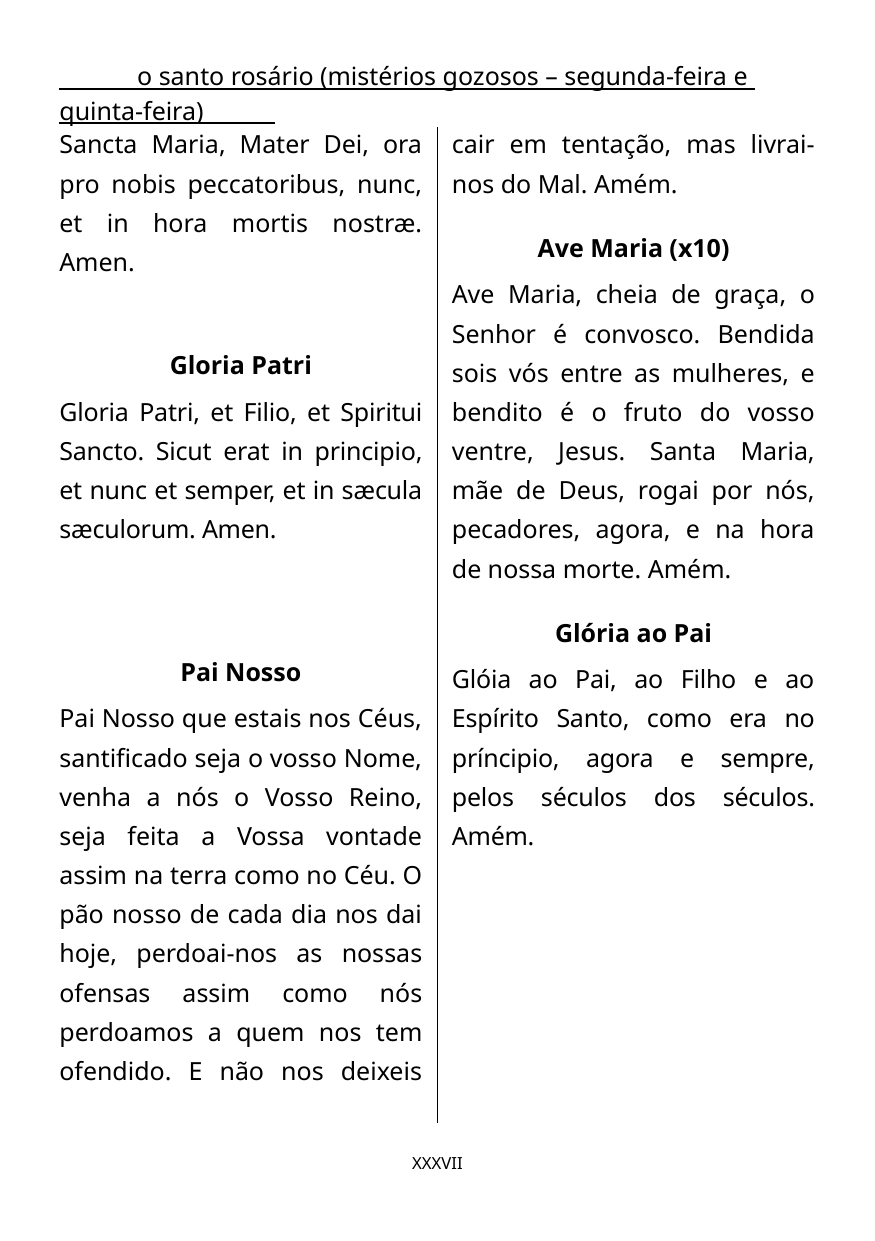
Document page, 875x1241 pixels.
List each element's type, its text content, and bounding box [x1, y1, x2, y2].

text Sancta Maria, Mater Dei, ora pro nobis peccatoribus, nunc, et in hora mortis nostræ. Amen. [59, 127, 422, 279]
text Gloria Patri, et Filio, et Spiritui Sancto. Sicut erat in principio, et nunc et semper, et in sæcula sæculorum. Amen. [59, 394, 422, 546]
text Glória ao Pai [452, 615, 815, 649]
text Glóia ao Pai, ao Filho e ao Espírito Santo, como era no príncipio, agora e sempre, pelos séculos dos séculos. Amém. [452, 662, 815, 853]
text Ave Maria, cheia de graça, o Senhor é convosco. Bendida sois vós entre as mulheres, e bendito é o fruto do vosso ventre, Jesus. Santa Maria, mãe de Deus, rogai por nós, pecadores, agora, e na hora de nossa morte. Amém. [452, 277, 815, 585]
text Gloria Patri [59, 348, 422, 382]
text Ave Maria (x10) [452, 231, 815, 264]
text cair em tentação, mas livrai-nos do Mal. Amém. [452, 127, 815, 200]
text Pai Nosso que estais nos Céus, santificado seja o vosso Nome, venha a nós o Vosso Reino, seja feita a Vossa vontade assim na terra como no Céu. O pão nosso de cada dia nos dai hoje, perdoai-nos as nossas ofensas assim como nós perdoamos a quem nos tem ofendido. E não nos deixeis [59, 701, 422, 1088]
text Pai Nosso [59, 654, 422, 689]
